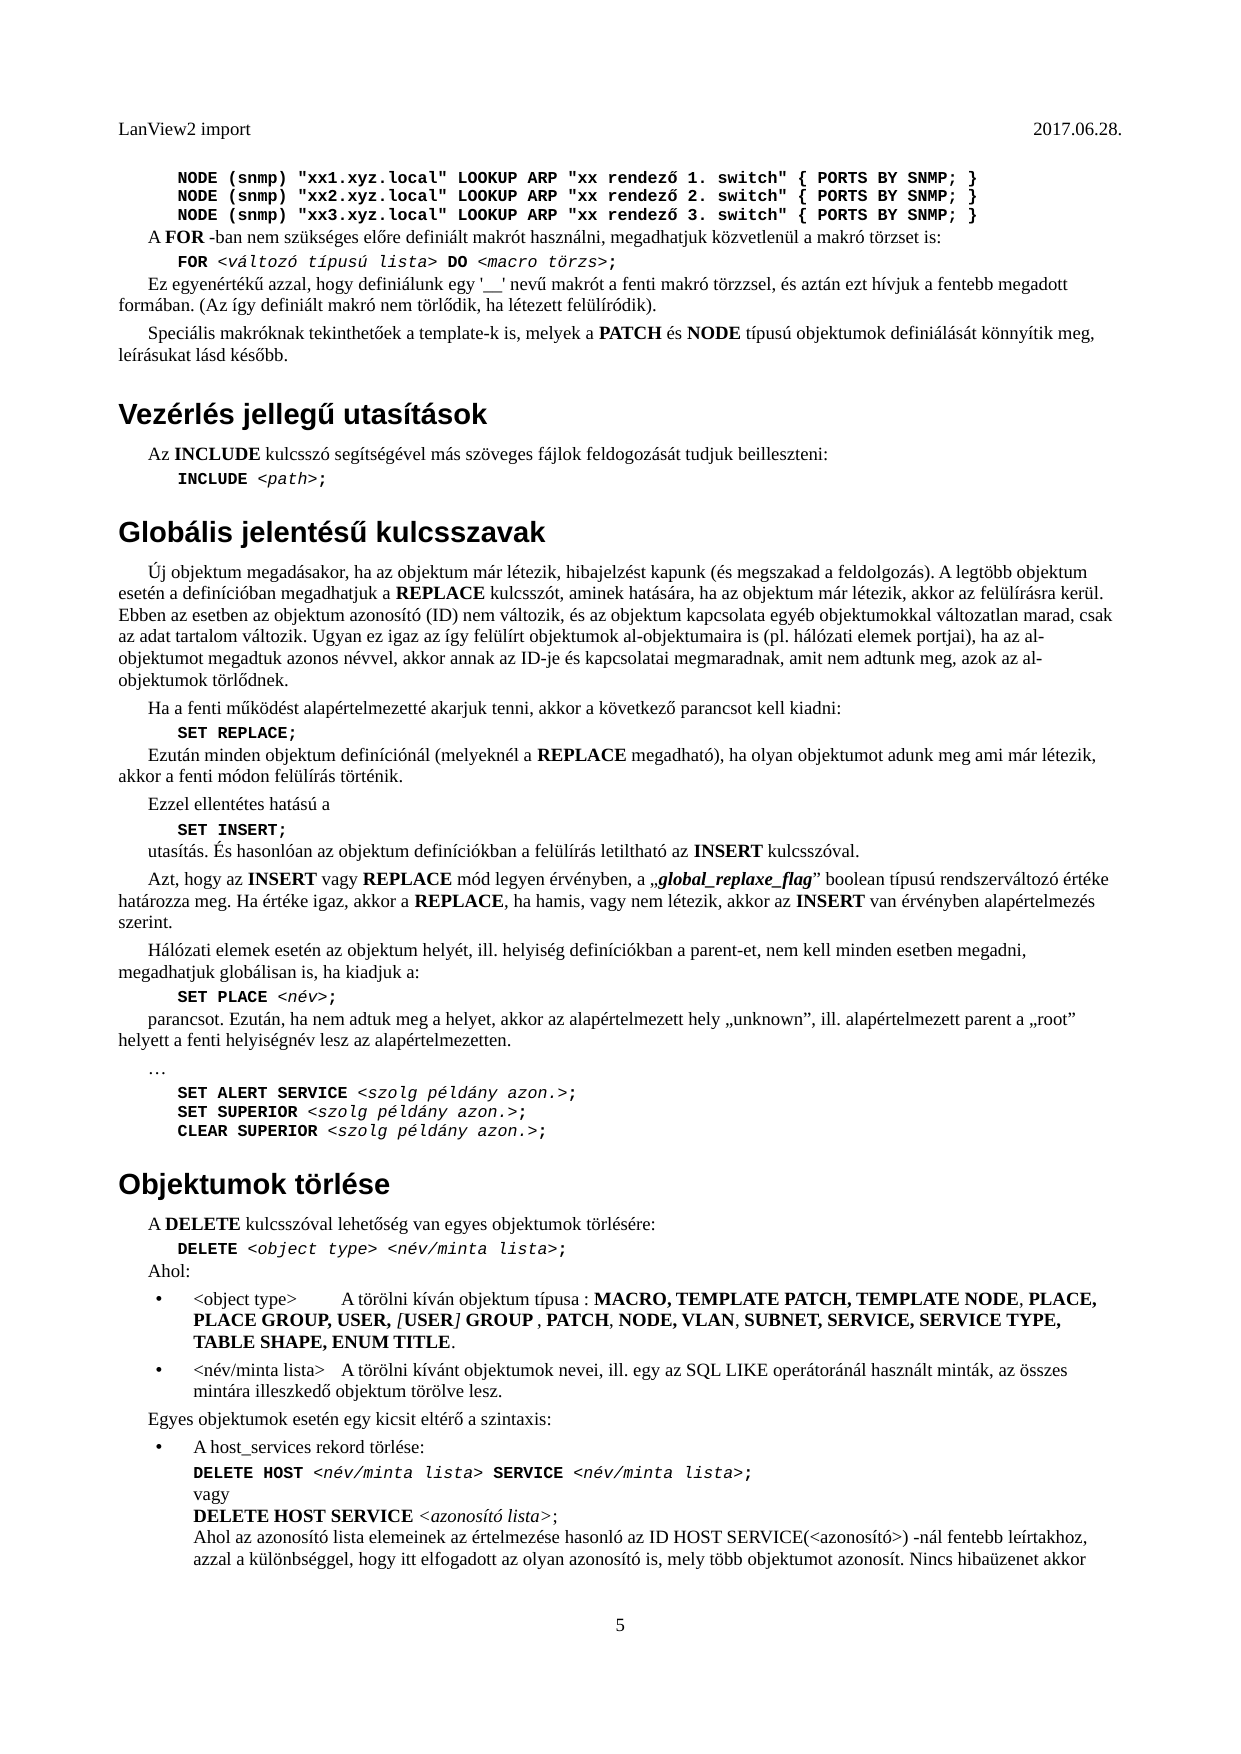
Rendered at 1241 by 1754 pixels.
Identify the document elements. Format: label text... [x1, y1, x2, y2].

text A DELETE kulcsszóval lehetőség van egyes objektumok törlésére: [118, 1213, 1122, 1234]
text parancsot. Ezután, ha nem adtuk meg a helyet, akkor az alapértelmezett hely „unknown”, ill. alapértelmezett parent a „root” helyett a fenti helyiségnév lesz az alapértelmezetten. [118, 1007, 1122, 1051]
text SET INSERT; [177, 821, 1122, 840]
text Ezután minden objektum definíciónál (melyeknél a REPLACE megadható), ha olyan objektumot adunk meg ami már létezik, akkor a fenti módon felülírás történik. [118, 743, 1122, 787]
text Egyes objektumok esetén egy kicsit eltérő a szintaxis: [118, 1408, 1122, 1430]
text Ez egyenértékű azzal, hogy definiálunk egy '__' nevű makrót a fenti makró törzzsel, és aztán ezt hívjuk a fentebb megadott formában. (Az így definiált makró nem törlődik, ha létezett felülíródik). [118, 273, 1122, 316]
text Új objektum megadásakor, ha az objektum már létezik, hibajelzést kapunk (és megszakad a feldolgozás). A legtöbb objektum esetén a definícióban megadhatjuk a REPLACE kulcsszót, aminek hatására, ha az objektum már létezik, akkor az felülírásra kerül. Ebben az esetben az objektum azonosító (ID) nem változik, és az objektum kapcsolata egyéb objektumokkal változatlan marad, csak az adat tartalom változik. Ugyan ez igaz az így felülírt objektumok al-objektumaira is (pl. hálózati elemek portjai), ha az al-objektumot megadtuk azonos névvel, akkor annak az ID-je és kapcsolatai megmaradnak, amit nem adtunk meg, azok az al-objektumok törlődnek. [118, 561, 1122, 690]
list <név/minta lista> A törölni kívánt objektumok nevei, ill. egy az SQL LIKE operátoránál használt minták, az összes mintára illeszkedő objektum törölve lesz. [156, 1359, 1122, 1402]
text Hálózati elemek esetén az objektum helyét, ill. helyiség definíciókban a parent-et, nem kell minden esetben megadni, megadhatjuk globálisan is, ha kiadjuk a: [118, 939, 1122, 982]
text DELETE <object type> <név/minta lista>; [177, 1241, 1122, 1259]
subtitle Objektumok törlése [118, 1167, 1122, 1200]
list vagy DELETE HOST SERVICE <azonosító lista>; Ahol az azonosító lista elemeinek az értelmezése hasonló az ID HOST SERVICE(<azonosító>) -nál fentebb leírtakhoz, azzal a különbséggel, hogy itt elfogadott az olyan azonosító is, mely több objektumot azonosít. Nincs hibaüzenet akkor [156, 1483, 1122, 1569]
text utasítás. És hasonlóan az objektum definíciókban a felülírás letiltható az INSERT kulcsszóval. [118, 840, 1122, 861]
text SET ALERT SERVICE <szolg példány azon.>; [177, 1085, 1122, 1104]
text NODE (snmp) "xx1.xyz.local" LOOKUP ARP "xx rendező 1. switch" { PORTS BY SNMP; } [177, 169, 1122, 188]
text Speciális makróknak tekinthetőek a template-k is, melyek a PATCH és NODE típusú objektumok definiálását könnyítik meg, leírásukat lásd később. [118, 322, 1122, 365]
text FOR <változó típusú lista> DO <macro törzs>; [177, 254, 1122, 273]
list <object type> A törölni kíván objektum típusa : MACRO, TEMPLATE PATCH, TEMPLATE NODE, PLACE, PLACE GROUP, USER, [USER] GROUP , PATCH, NODE, VLAN, SUBNET, SERVICE, SERVICE TYPE, TABLE SHAPE, ENUM TITLE. [156, 1288, 1122, 1352]
text Ahol: [118, 1259, 1122, 1281]
text SET SUPERIOR <szolg példány azon.>; [177, 1104, 1122, 1123]
text … [118, 1057, 1122, 1079]
text Ha a fenti működést alapértelmezetté akarjuk tenni, akkor a következő parancsot kell kiadni: [118, 697, 1122, 718]
text SET REPLACE; [177, 724, 1122, 743]
text Az INCLUDE kulcsszó segítségével más szöveges fájlok feldogozását tudjuk beilleszteni: [118, 443, 1122, 464]
text NODE (snmp) "xx2.xyz.local" LOOKUP ARP "xx rendező 2. switch" { PORTS BY SNMP; } [177, 188, 1122, 207]
text Ezzel ellentétes hatású a [118, 793, 1122, 814]
list DELETE HOST <név/minta lista> SERVICE <név/minta lista>; [156, 1464, 1122, 1483]
text Azt, hogy az INSERT vagy REPLACE mód legyen érvényben, a „global_replaxe_flag” boolean típusú rendszerváltozó értéke határozza meg. Ha értéke igaz, akkor a REPLACE, ha hamis, vagy nem létezik, akkor az INSERT van érvényben alapértelmezés szerint. [118, 868, 1122, 933]
text A FOR -ban nem szükséges előre definiált makrót használni, megadhatjuk közvetlenül a makró törzset is: [118, 226, 1122, 247]
subtitle Globális jelentésű kulcsszavak [118, 515, 1122, 548]
text CLEAR SUPERIOR <szolg példány azon.>; [177, 1123, 1122, 1142]
text SET PLACE <név>; [177, 989, 1122, 1007]
text INCLUDE <path>; [177, 471, 1122, 490]
subtitle Vezérlés jellegű utasítások [118, 397, 1122, 430]
list A host_services rekord törlése: [156, 1436, 1122, 1458]
text NODE (snmp) "xx3.xyz.local" LOOKUP ARP "xx rendező 3. switch" { PORTS BY SNMP; } [177, 207, 1122, 226]
